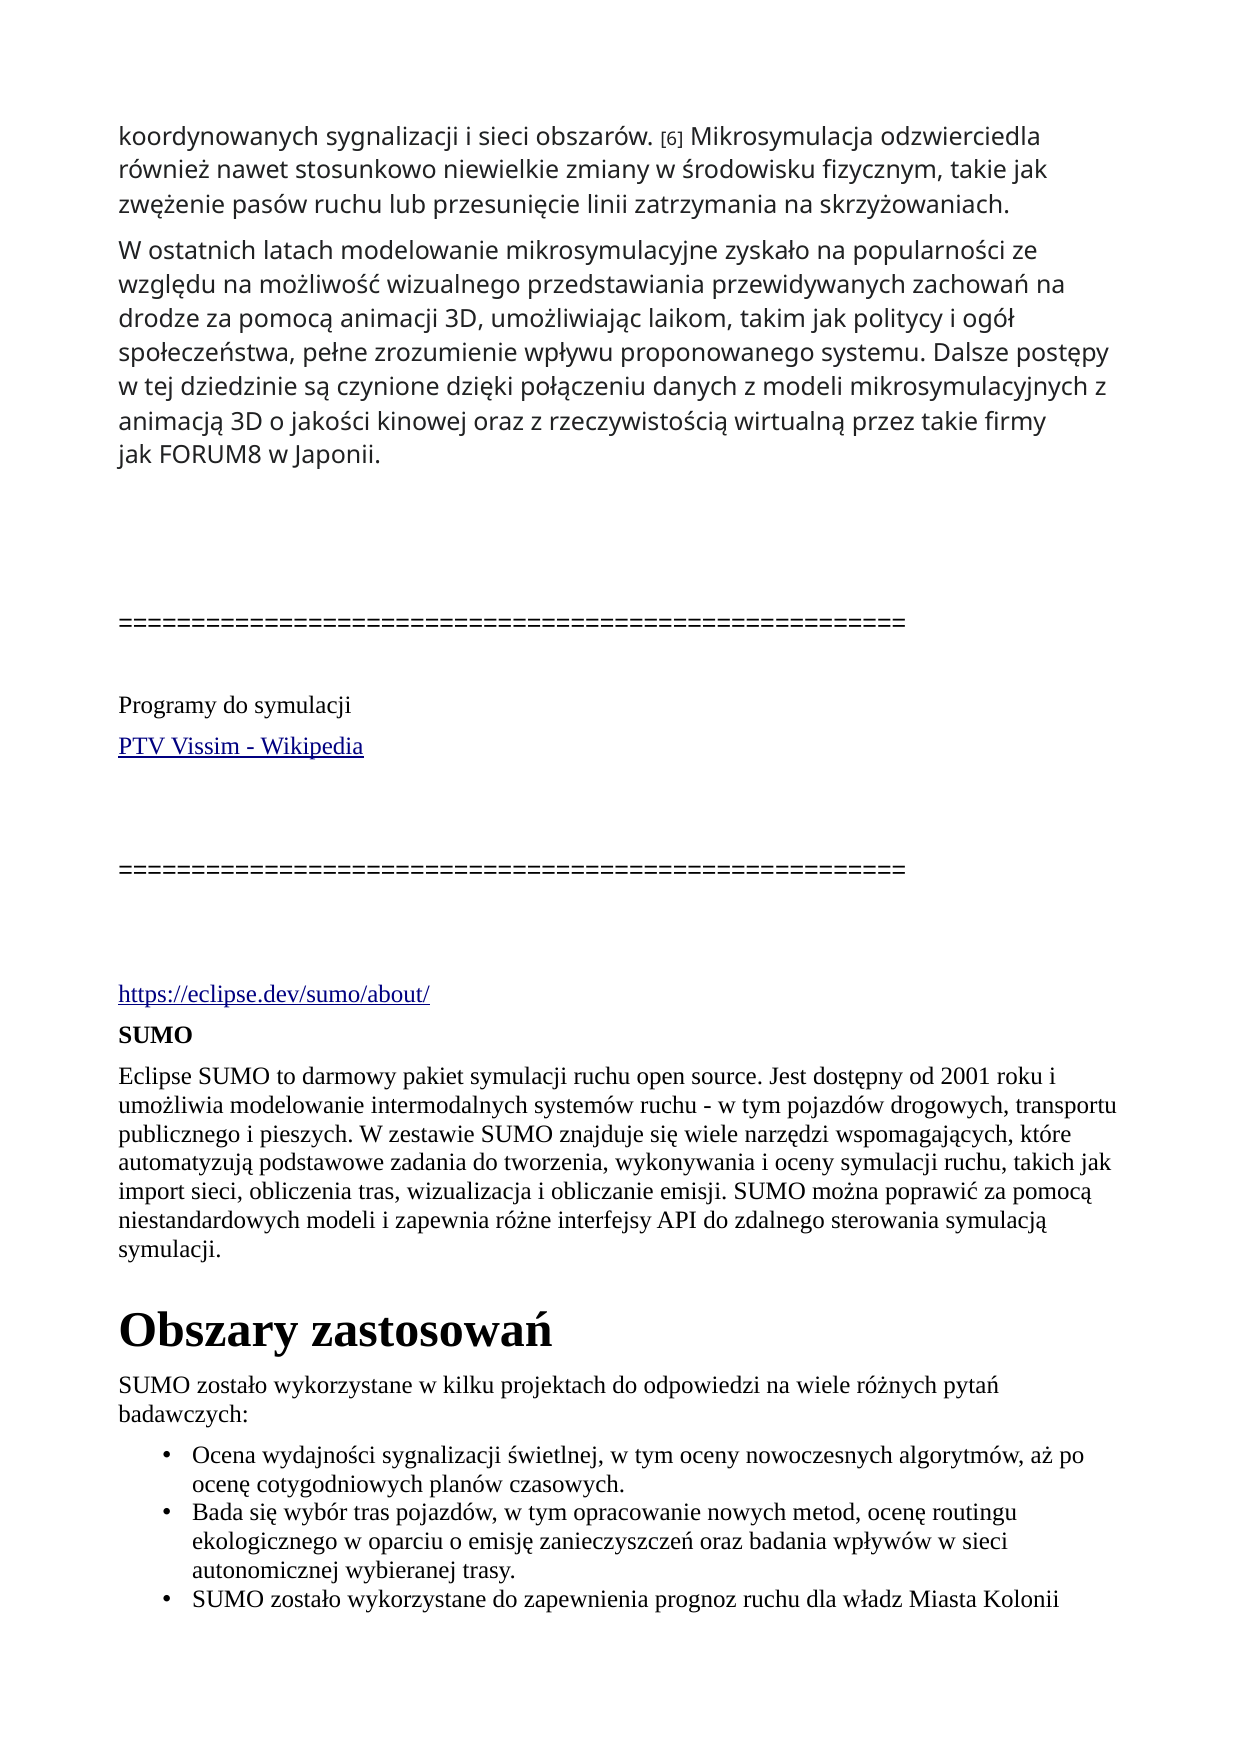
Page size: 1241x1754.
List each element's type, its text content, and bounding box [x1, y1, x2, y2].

text Programy do symulacji [118, 690, 1122, 719]
text SUMO [118, 1020, 1122, 1049]
text PTV Vissim - Wikipedia [118, 731, 1122, 760]
text ====================================================== [118, 855, 1122, 884]
list SUMO zostało wykorzystane do zapewnienia prognoz ruchu dla władz Miasta Kolonii [162, 1584, 1122, 1612]
text https://eclipse.dev/sumo/about/ [118, 979, 1122, 1007]
list Ocena wydajności sygnalizacji świetlnej, w tym oceny nowoczesnych algorytmów, aż po ocenę cotygodniowych planów czasowych. [162, 1440, 1122, 1497]
subtitle Obszary zastosowań [118, 1300, 1122, 1357]
text Eclipse SUMO to darmowy pakiet symulacji ruchu open source. Jest dostępny od 2001 roku i umożliwia modelowanie intermodalnych systemów ruchu - w tym pojazdów drogowych, transportu publicznego i pieszych. W zestawie SUMO znajduje się wiele narzędzi wspomagających, które automatyzują podstawowe zadania do tworzenia, wykonywania i oceny symulacji ruchu, takich jak import sieci, obliczenia tras, wizualizacja i obliczanie emisji. SUMO można poprawić za pomocą niestandardowych modeli i zapewnia różne interfejsy API do zdalnego sterowania symulacją symulacji. [118, 1061, 1122, 1262]
text koordynowanych sygnalizacji i sieci obszarów. [6] Mikrosymulacja odzwierciedla również nawet stosunkowo niewielkie zmiany w środowisku fizycznym, takie jak zwężenie pasów ruchu lub przesunięcie linii zatrzymania na skrzyżowaniach. [118, 118, 1122, 220]
text ====================================================== [118, 607, 1122, 636]
list Bada się wybór tras pojazdów, w tym opracowanie nowych metod, ocenę routingu ekologicznego w oparciu o emisję zanieczyszczeń oraz badania wpływów w sieci autonomicznej wybieranej trasy. [162, 1497, 1122, 1584]
text SUMO zostało wykorzystane w kilku projektach do odpowiedzi na wiele różnych pytań badawczych: [118, 1370, 1122, 1427]
text W ostatnich latach modelowanie mikrosymulacyjne zyskało na popularności ze względu na możliwość wizualnego przedstawiania przewidywanych zachowań na drodze za pomocą animacji 3D, umożliwiając laikom, takim jak politycy i ogół społeczeństwa, pełne zrozumienie wpływu proponowanego systemu. Dalsze postępy w tej dziedzinie są czynione dzięki połączeniu danych z modeli mikrosymulacyjnych z animacją 3D o jakości kinowej oraz z rzeczywistością wirtualną przez takie firmy jak FORUM8 w Japonii. [118, 233, 1122, 471]
